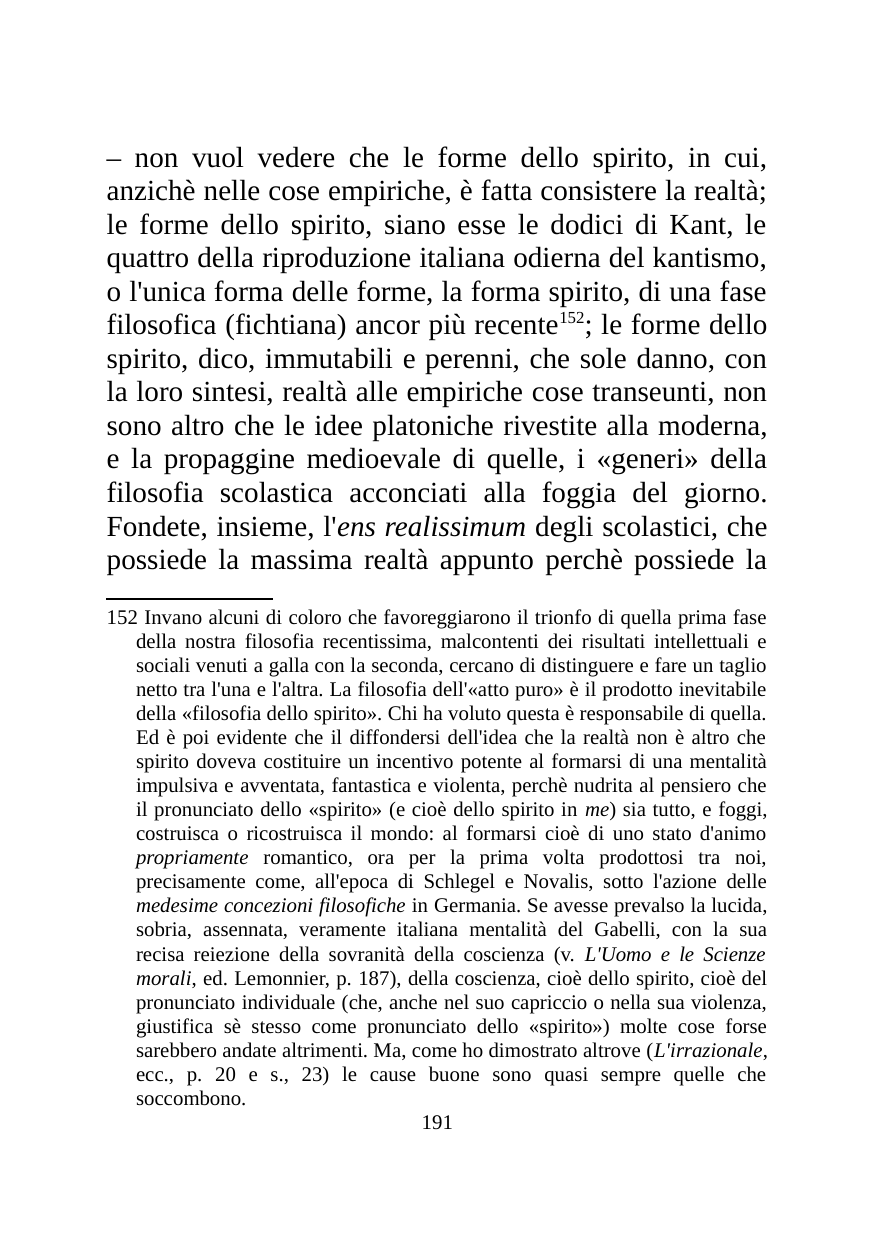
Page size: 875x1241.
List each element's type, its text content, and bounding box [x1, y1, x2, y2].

text Invano alcuni di coloro che favoreggiarono il trionfo di quella prima fase della nostra filosofia recentissima, malcontenti dei risultati intellettuali e sociali venuti a galla con la seconda, cercano di distinguere e fare un taglio netto tra l'una e l'altra. La filosofia dell'«atto puro» è il prodotto inevitabile della «filosofia dello spirito». Chi ha voluto questa è responsabile di quella. Ed è poi evidente che il diffondersi dell'idea che la realtà non è altro che spirito doveva costituire un incentivo potente al formarsi di una mentalità impulsiva e avventata, fantastica e violenta, perchè nudrita al pensiero che il pronunciato dello «spirito» (e cioè dello spirito in me) sia tutto, e foggi, costruisca o ricostruisca il mondo: al formarsi cioè di uno stato d'animo propriamente romantico, ora per la prima volta prodottosi tra noi, precisamente come, all'epoca di Schlegel e Novalis, sotto l'azione delle medesime concezioni filosofiche in Germania. Se avesse prevalso la lucida, sobria, assennata, veramente italiana mentalità del Gabelli, con la sua recisa reiezione della sovranità della coscienza (v. L'Uomo e le Scienze morali, ed. Lemonnier, p. 187), della coscienza, cioè dello spirito, cioè del pronunciato individuale (che, anche nel suo capriccio o nella sua violenza, giustifica sè stesso come pronunciato dello «spirito») molte cose forse sarebbero andate altrimenti. Ma, come ho dimostrato altrove (L'irrazionale, ecc., p. 20 e s., 23) le cause buone sono quasi sempre quelle che soccombono. [106, 604, 768, 1110]
text – non vuol vedere che le forme dello spirito, in cui, anzichè nelle cose empiriche, è fatta consistere la realtà; le forme dello spirito, siano esse le dodici di Kant, le quattro della riproduzione italiana odierna del kantismo, o l'unica forma delle forme, la forma spirito, di una fase filosofica (fichtiana) ancor più recente; le forme dello spirito, dico, immutabili e perenni, che sole danno, con la loro sintesi, realtà alle empiriche cose transeunti, non sono altro che le idee platoniche rivestite alla moderna, e la propaggine medioevale di quelle, i «generi» della filosofia scolastica acconciati alla foggia del giorno. Fondete, insieme, l'ens realissimum degli scolastici, che possiede la massima realtà appunto perchè possiede la [106, 140, 768, 576]
